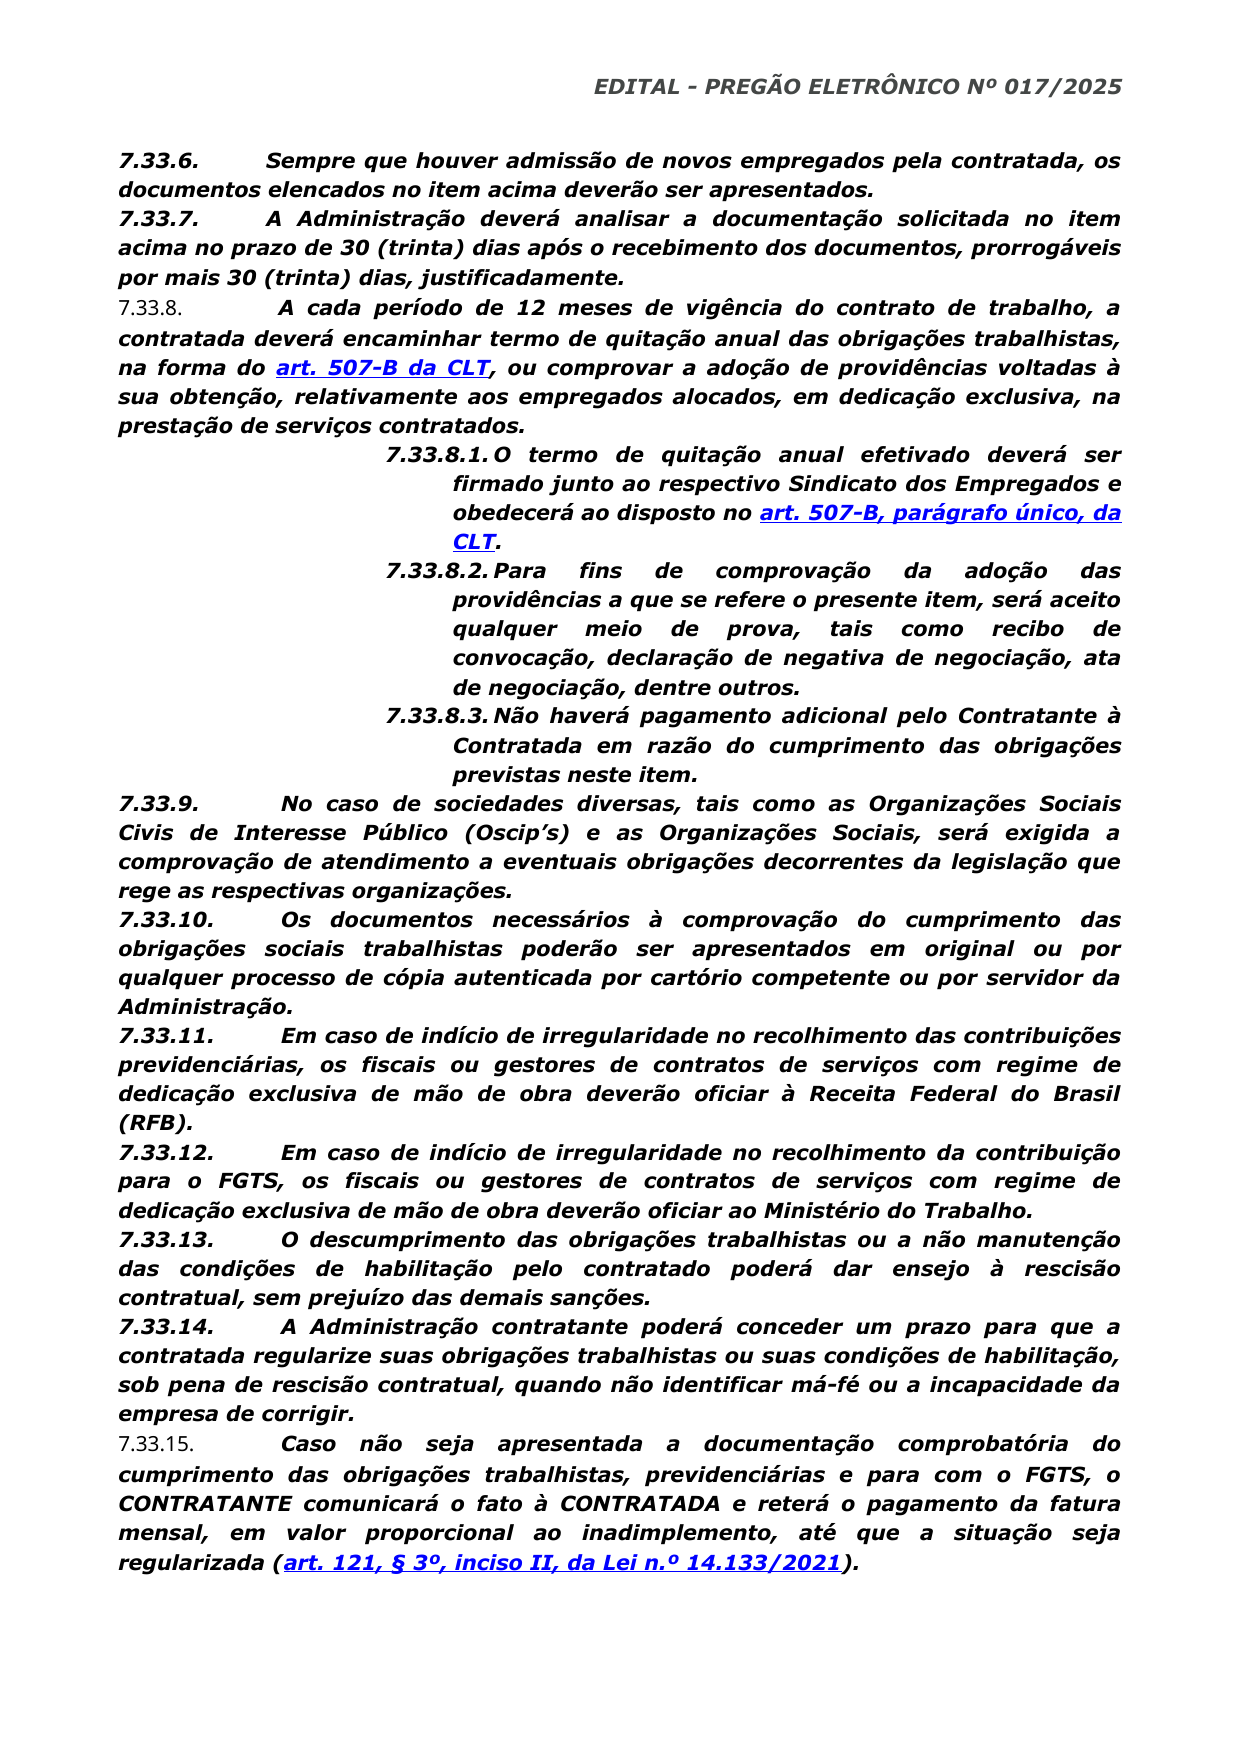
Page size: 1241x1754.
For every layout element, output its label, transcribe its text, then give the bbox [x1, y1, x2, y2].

list A cada período de 12 meses de vigência do contrato de trabalho, a contratada deverá encaminhar termo de quitação anual das obrigações trabalhistas, na forma do art. 507-B da CLT, ou comprovar a adoção de providências voltadas à sua obtenção, relativamente aos empregados alocados, em dedicação exclusiva, na prestação de serviços contratados. [118, 293, 1122, 438]
list Em caso de indício de irregularidade no recolhimento da contribuição para o FGTS, os fiscais ou gestores de contratos de serviços com regime de dedicação exclusiva de mão de obra deverão oficiar ao Ministério do Trabalho. [118, 1139, 1122, 1222]
list No caso de sociedades diversas, tais como as Organizações Sociais Civis de Interesse Público (Oscip’s) e as Organizações Sociais, será exigida a comprovação de atendimento a eventuais obrigações decorrentes da legislação que rege as respectivas organizações. [118, 790, 1122, 903]
list A Administração deverá analisar a documentação solicitada no item acima no prazo de 30 (trinta) dias após o recebimento dos documentos, prorrogáveis por mais 30 (trinta) dias, justificadamente. [118, 206, 1122, 289]
list Os documentos necessários à comprovação do cumprimento das obrigações sociais trabalhistas poderão ser apresentados em original ou por qualquer processo de cópia autenticada por cartório competente ou por servidor da Administração. [118, 906, 1122, 1019]
list A Administração contratante poderá conceder um prazo para que a contratada regularize suas obrigações trabalhistas ou suas condições de habilitação, sob pena de rescisão contratual, quando não identificar má-fé ou a incapacidade da empresa de corrigir. [118, 1313, 1122, 1426]
list Em caso de indício de irregularidade no recolhimento das contribuições previdenciárias, os fiscais ou gestores de contratos de serviços com regime de dedicação exclusiva de mão de obra deverão oficiar à Receita Federal do Brasil (RFB). [118, 1023, 1122, 1135]
list O descumprimento das obrigações trabalhistas ou a não manutenção das condições de habilitação pelo contratado poderá dar ensejo à rescisão contratual, sem prejuízo das demais sanções. [118, 1226, 1122, 1309]
list Para fins de comprovação da adoção das providências a que se refere o presente item, será aceito qualquer meio de prova, tais como recibo de convocação, declaração de negativa de negociação, ata de negociação, dentre outros. [385, 558, 1122, 699]
list Caso não seja apresentada a documentação comprobatória do cumprimento das obrigações trabalhistas, previdenciárias e para com o FGTS, o CONTRATANTE comunicará o fato à CONTRATADA e reterá o pagamento da fatura mensal, em valor proporcional ao inadimplemento, até que a situação seja regularizada (art. 121, § 3º, inciso II, da Lei n.º 14.133/2021). [118, 1429, 1122, 1574]
list O termo de quitação anual efetivado deverá ser firmado junto ao respectivo Sindicato dos Empregados e obedecerá ao disposto no art. 507-B, parágrafo único, da CLT. [385, 441, 1122, 554]
list Não haverá pagamento adicional pelo Contratante à Contratada em razão do cumprimento das obrigações previstas neste item. [385, 703, 1122, 786]
list Sempre que houver admissão de novos empregados pela contratada, os documentos elencados no item acima deverão ser apresentados. [118, 148, 1122, 202]
